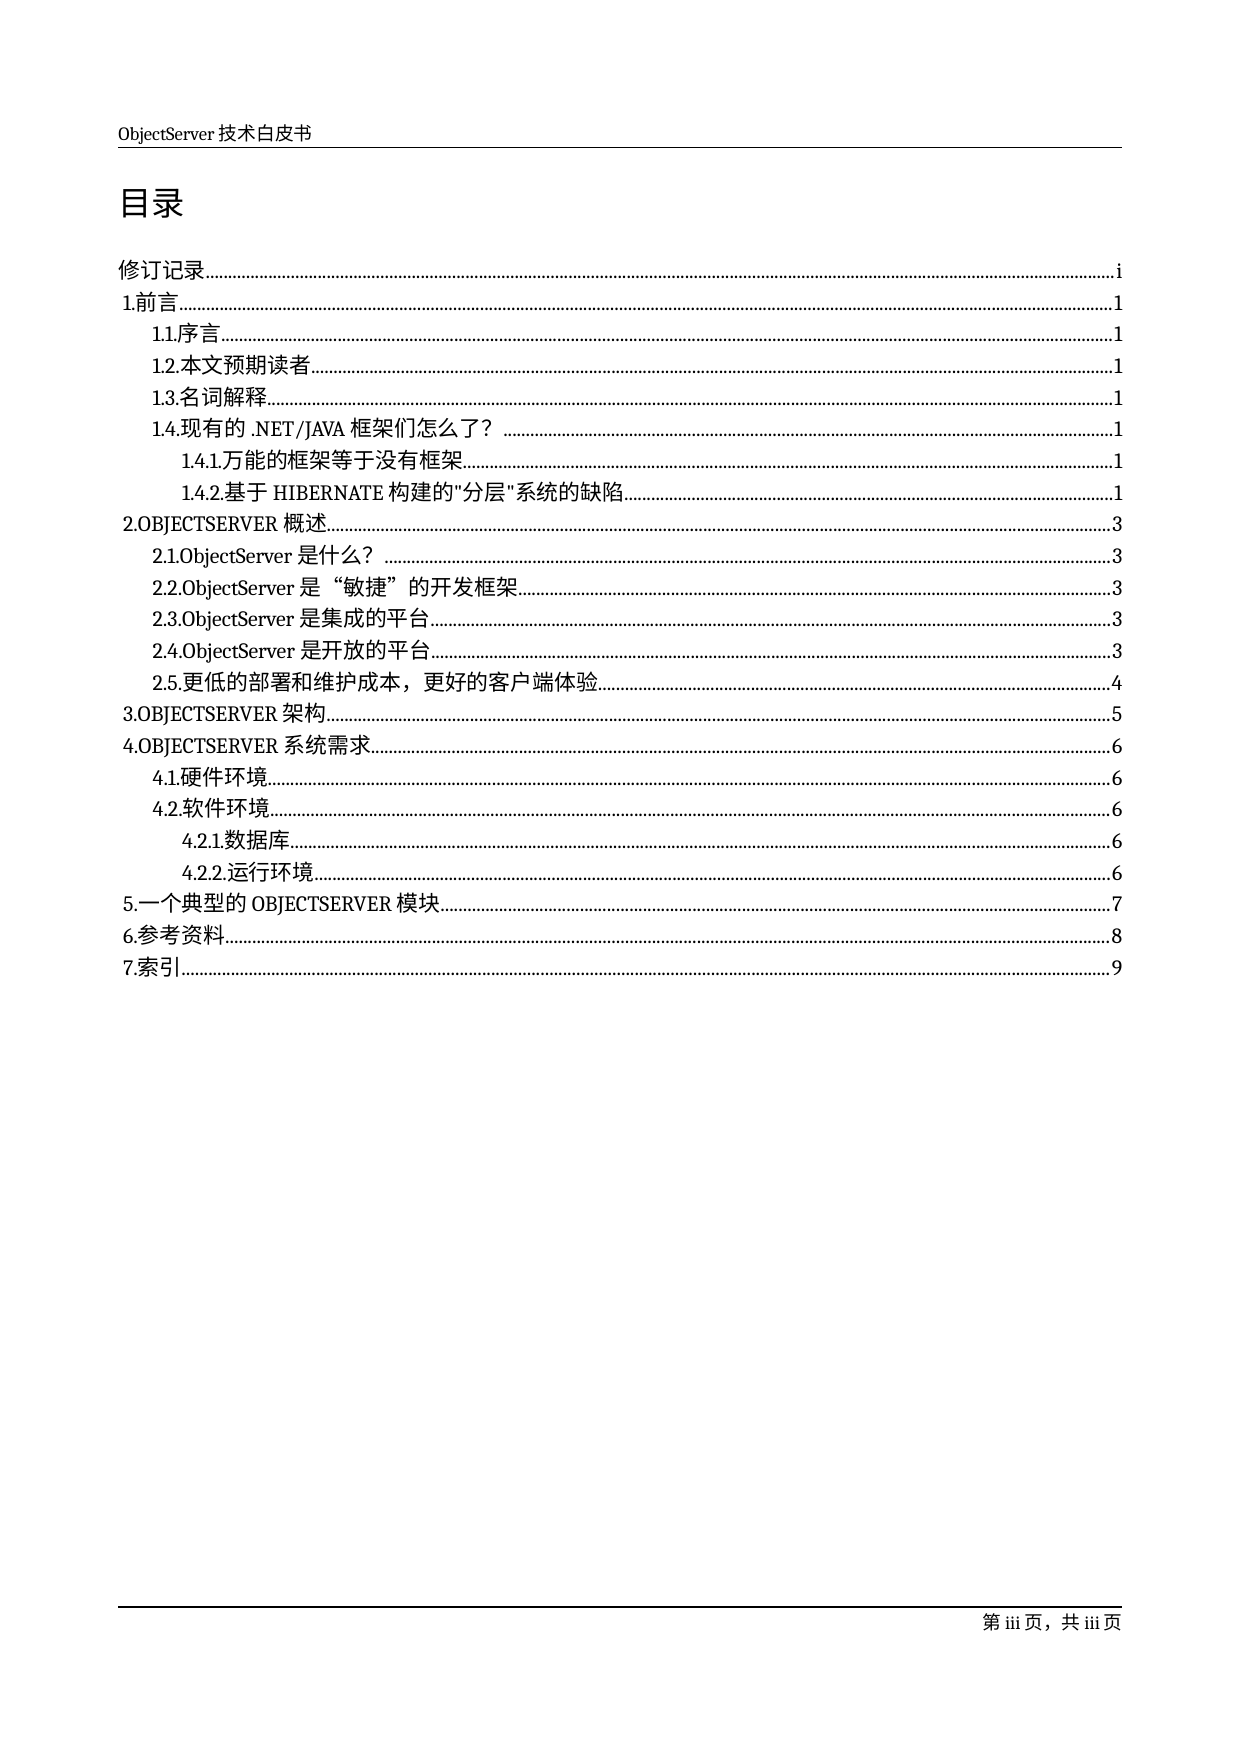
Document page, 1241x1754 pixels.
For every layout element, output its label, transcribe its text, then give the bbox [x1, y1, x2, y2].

text 1.3.名词解释 1 [148, 380, 1122, 411]
text 3.OBJECTSERVER 架构 5 [118, 696, 1122, 728]
text 2.1.ObjectServer 是什么？ 3 [148, 538, 1122, 570]
text 1.2.本文预期读者 1 [148, 348, 1122, 380]
text 2.3.ObjectServer 是集成的平台 3 [148, 601, 1122, 633]
text 1.4.1.万能的框架等于没有框架 1 [177, 443, 1122, 475]
text 4.2.软件环境 6 [148, 791, 1122, 823]
text 1.前言 1 [118, 285, 1122, 316]
text 5.一个典型的OBJECTSERVER 模块 7 [118, 886, 1122, 918]
text 4.OBJECTSERVER 系统需求 6 [118, 728, 1122, 760]
text 4.1.硬件环境 6 [148, 760, 1122, 791]
text 2.2.ObjectServer 是“敏捷”的开发框架 3 [148, 570, 1122, 601]
text 7.索引 9 [118, 950, 1122, 981]
text 4.2.1.数据库 6 [177, 823, 1122, 855]
text 1.1.序言 1 [148, 316, 1122, 348]
text 6.参考资料 8 [118, 918, 1122, 950]
text 1.4.现有的 .NET/JAVA 框架们怎么了？ 1 [148, 411, 1122, 443]
text 1.4.2.基于HIBERNATE 构建的"分层"系统的缺陷 1 [177, 475, 1122, 506]
text 2.OBJECTSERVER 概述 3 [118, 506, 1122, 538]
text 2.4.ObjectServer 是开放的平台 3 [148, 633, 1122, 665]
text 2.5.更低的部署和维护成本，更好的客户端体验 4 [148, 665, 1122, 696]
text 4.2.2.运行环境 6 [177, 855, 1122, 886]
text 修订记录 i [118, 253, 1122, 285]
subtitle 目录 [118, 177, 1122, 225]
